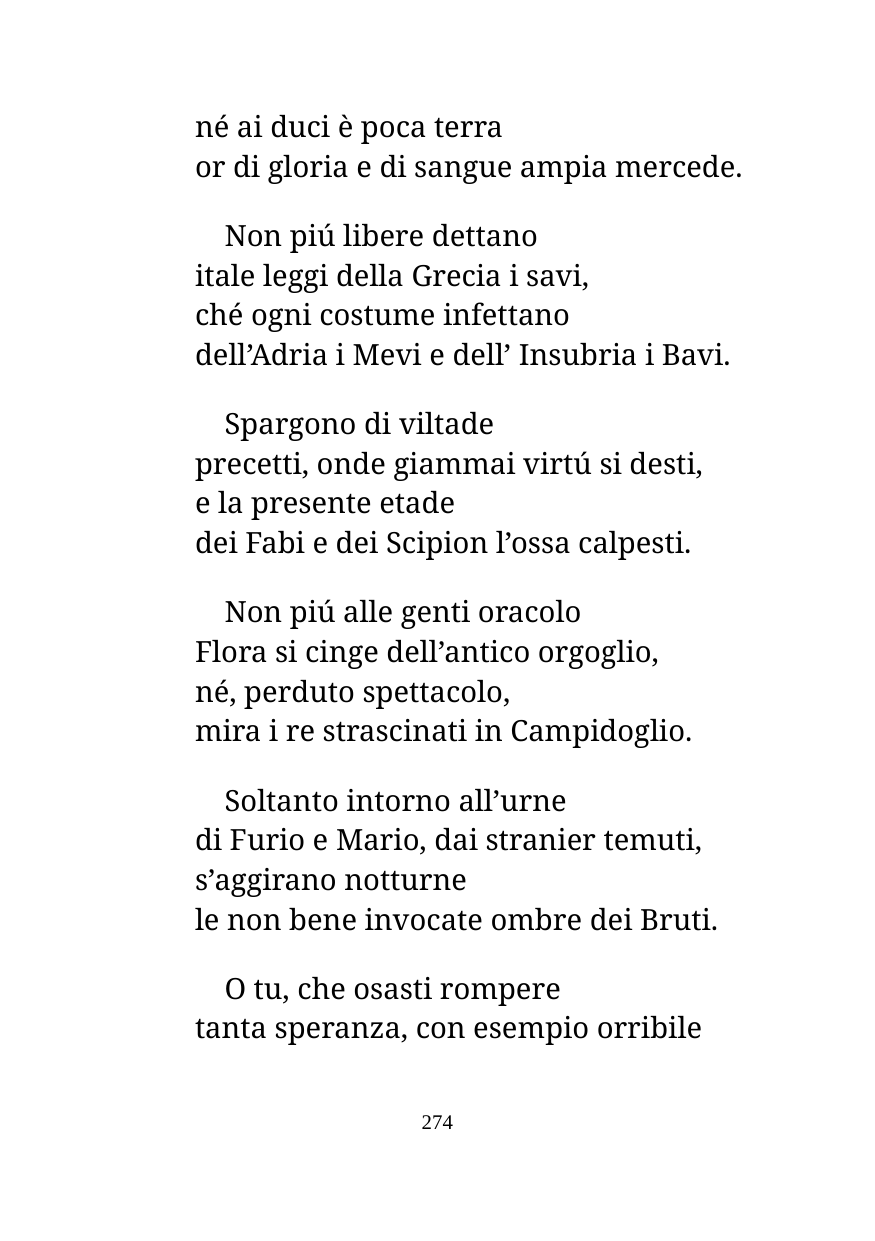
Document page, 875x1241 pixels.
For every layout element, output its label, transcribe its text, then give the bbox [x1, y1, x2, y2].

text Spargono di viltade precetti, onde giammai virtú si desti, e la presente etade dei Fabi e dei Scipion l’ossa calpesti. [195, 403, 768, 562]
text Soltanto intorno all’urne di Furio e Mario, dai stranier temuti, s’aggirano notturne le non bene invocate ombre dei Bruti. [195, 780, 768, 938]
text Non piú libere dettano itale leggi della Grecia i savi, ché ogni costume infettano dell’Adria i Mevi e dell’ Insubria i Bavi. [195, 215, 768, 374]
text Non piú alle genti oracolo Flora si cinge dell’antico orgoglio, né, perduto spettacolo, mira i re strascinati in Campidoglio. [195, 592, 768, 750]
text O tu, che osasti rompere tanta speranza, con esempio orribile [195, 968, 768, 1047]
text né ai duci è poca terra or di gloria e di sangue ampia mercede. [195, 106, 768, 186]
